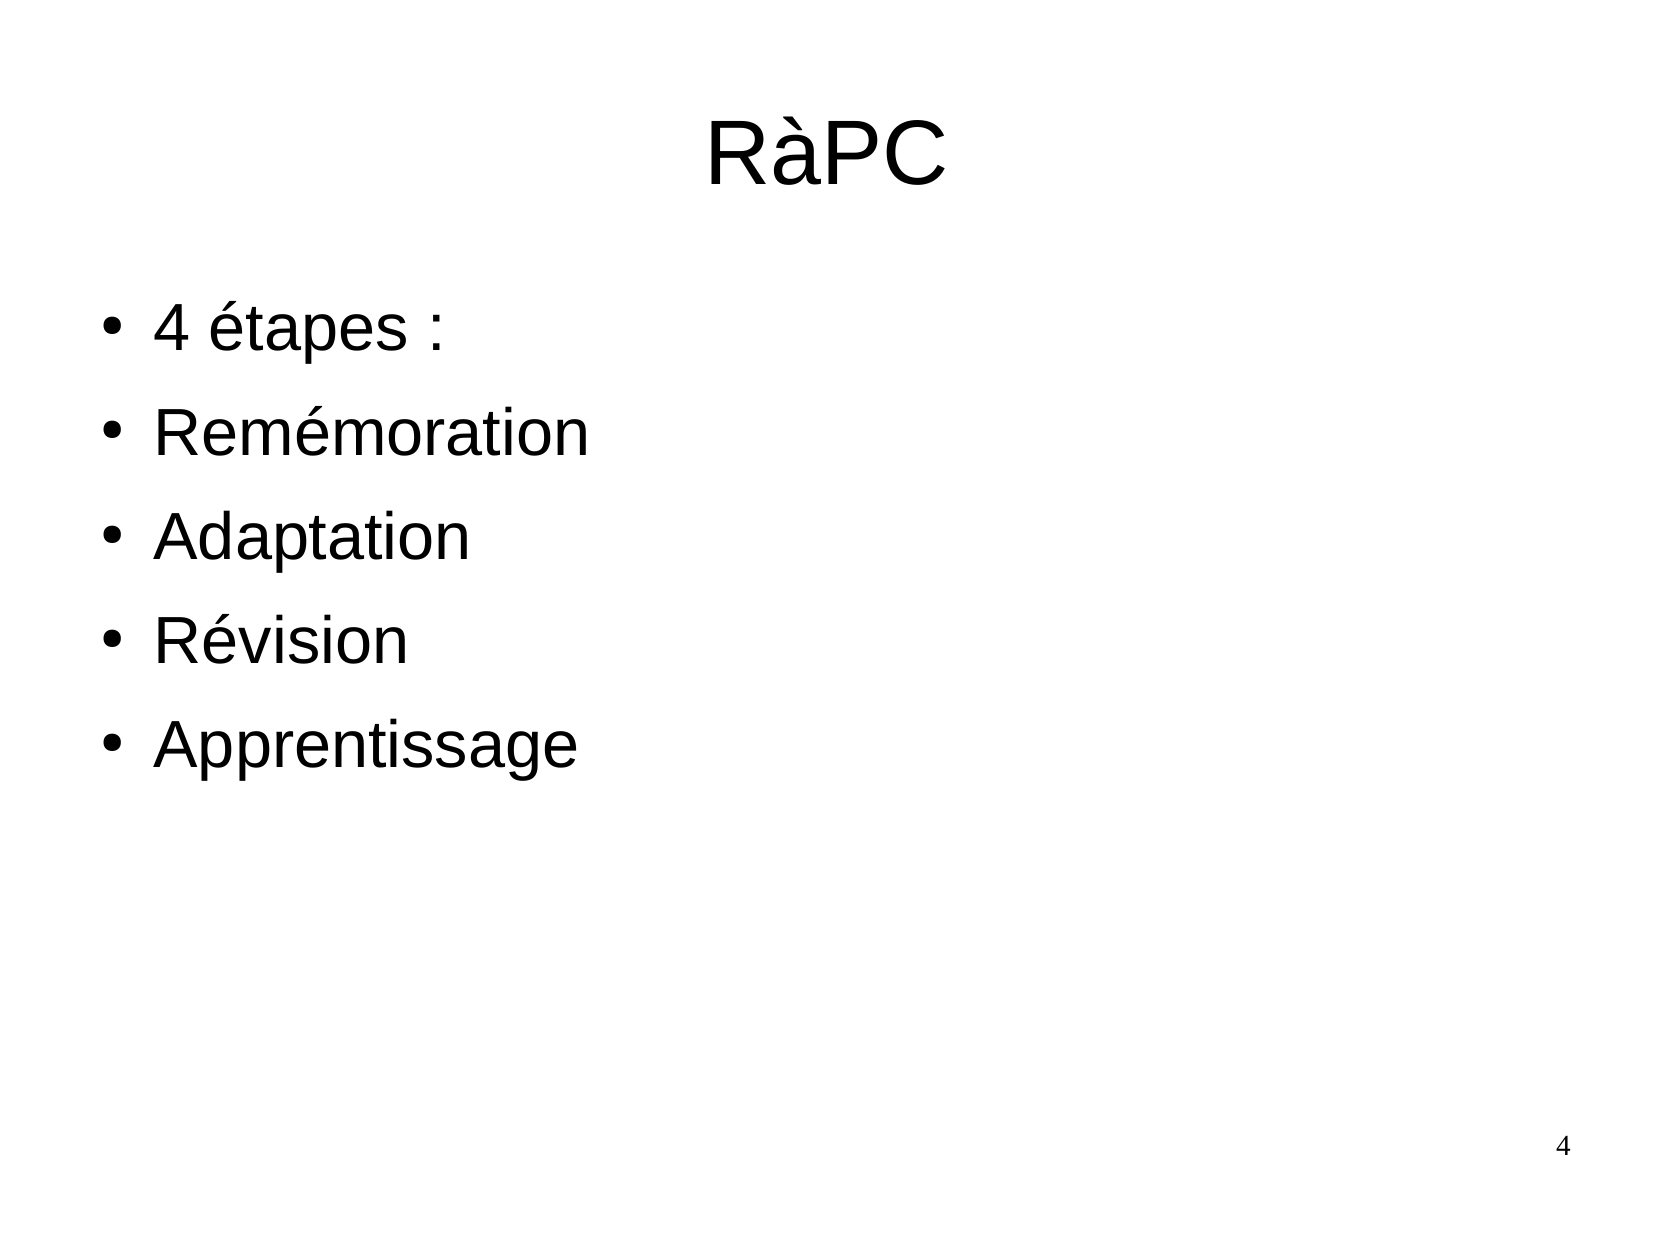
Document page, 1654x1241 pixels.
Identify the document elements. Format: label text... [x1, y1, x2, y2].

title RàPC [82, 49, 1571, 257]
list 4 étapes : Remémoration Adaptation Révision Apprentissage [82, 290, 1571, 1010]
